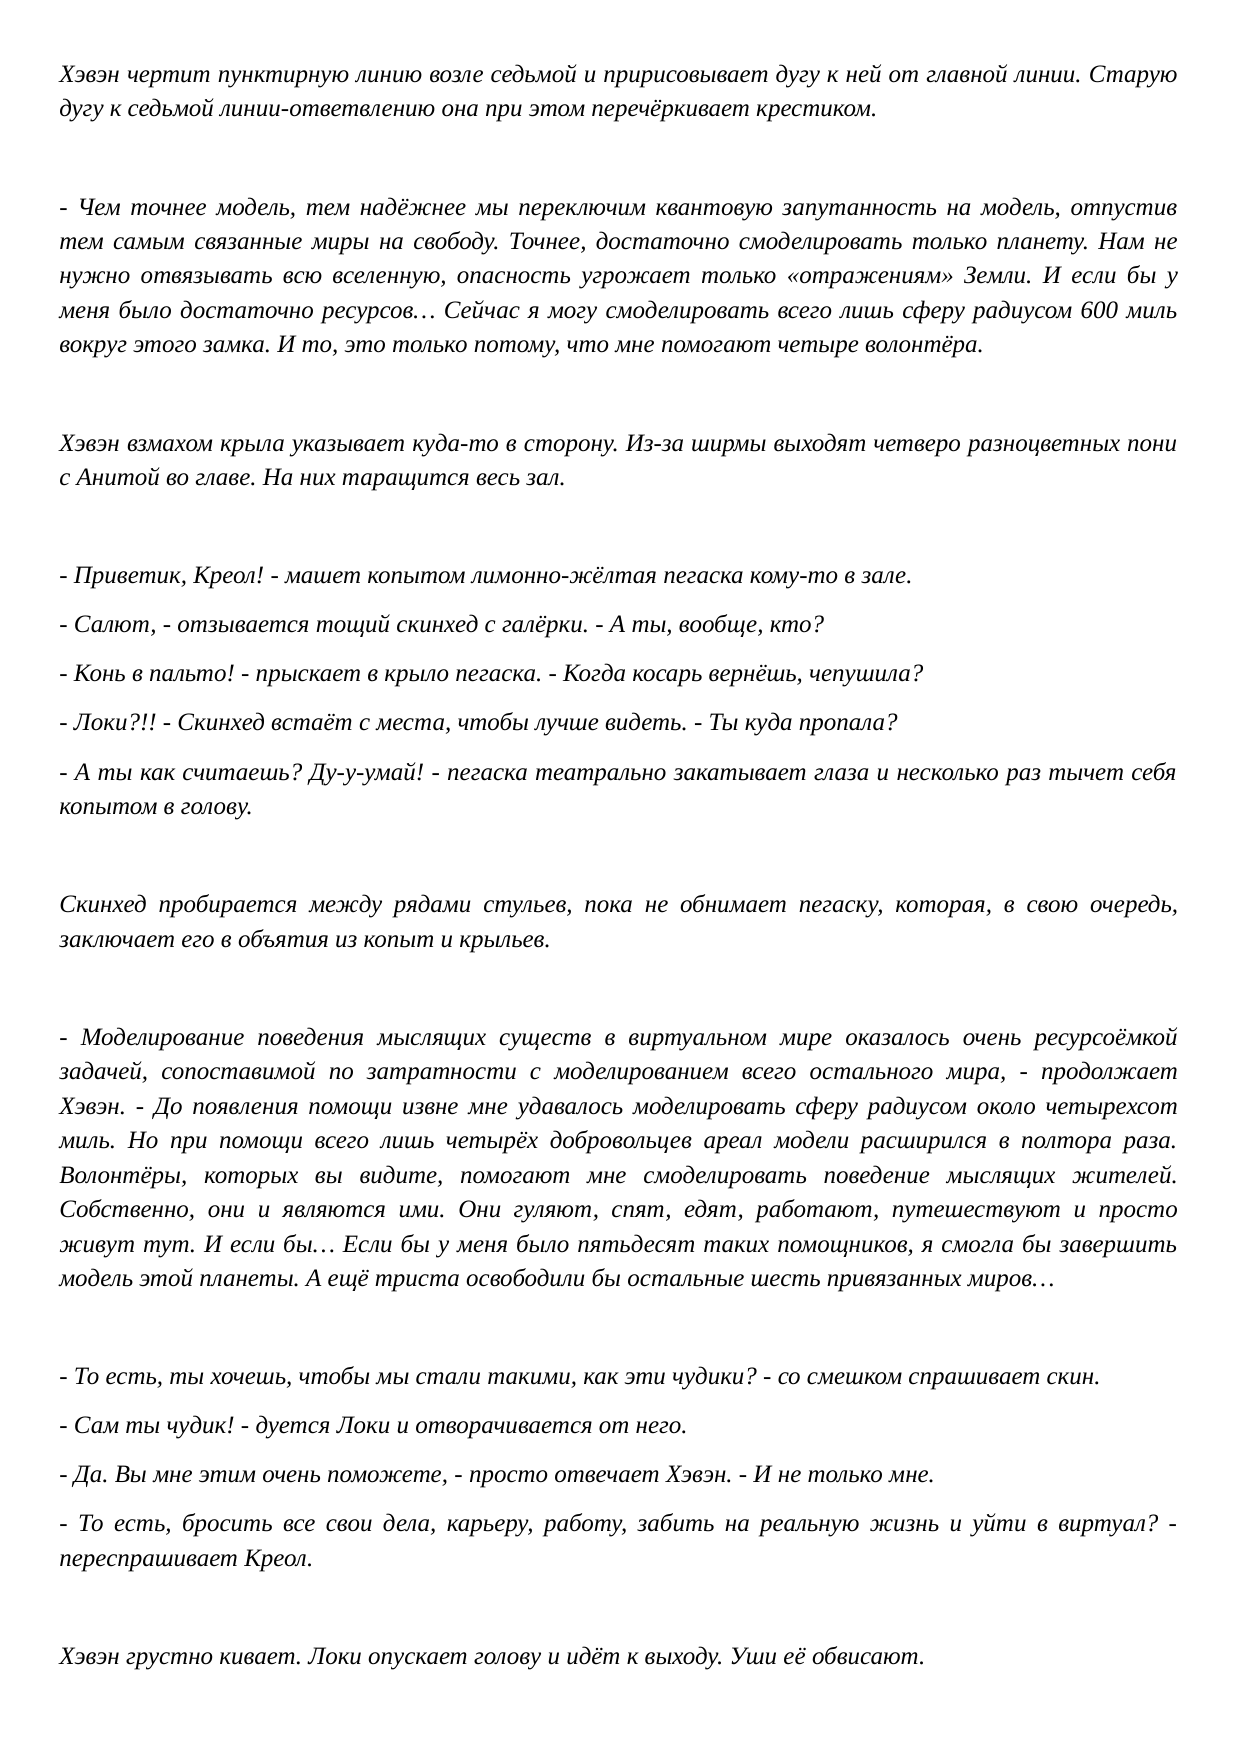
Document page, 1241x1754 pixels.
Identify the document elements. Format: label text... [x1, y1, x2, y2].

text - Сам ты чудик! - дуется Локи и отворачивается от него. [59, 1410, 1181, 1439]
text Хэвэн грустно кивает. Локи опускает голову и идёт к выходу. Уши её обвисают. [59, 1641, 1181, 1670]
text - Приветик, Креол! - машет копытом лимонно-жёлтая пегаска кому-то в зале. [59, 560, 1181, 589]
text Скинхед пробирается между рядами стульев, пока не обнимает пегаску, которая, в свою очередь, заключает его в объятия из копыт и крыльев. [59, 889, 1181, 952]
text Хэвэн чертит пунктирную линию возле седьмой и пририсовывает дугу к ней от главной линии. Старую дугу к седьмой линии-ответвлению она при этом перечёркивает крестиком. [59, 59, 1181, 122]
text - То есть, ты хочешь, чтобы мы стали такими, как эти чудики? - со смешком спрашивает скин. [59, 1361, 1181, 1390]
text - Моделирование поведения мыслящих существ в виртуальном мире оказалось очень ресурсоёмкой задачей, сопоставимой по затратности с моделированием всего остального мира, - продолжает Хэвэн. - До появления помощи извне мне удавалось моделировать сферу радиусом около четырехсот миль. Но при помощи всего лишь четырёх добровольцев ареал модели расширился в полтора раза. Волонтёры, которых вы видите, помогают мне смоделировать поведение мыслящих жителей. Собственно, они и являются ими. Они гуляют, спят, едят, работают, путешествуют и просто живут тут. И если бы… Если бы у меня было пятьдесят таких помощников, я смогла бы завершить модель этой планеты. А ещё триста освободили бы остальные шесть привязанных миров… [59, 1022, 1181, 1292]
text - Локи?!! - Скинхед встаёт с места, чтобы лучше видеть. - Ты куда пропала? [59, 707, 1181, 736]
text - А ты как считаешь? Ду-у-умай! - пегаска театрально закатывает глаза и несколько раз тычет себя копытом в голову. [59, 757, 1181, 820]
text - Салют, - отзывается тощий скинхед с галёрки. - А ты, вообще, кто? [59, 609, 1181, 638]
text - Да. Вы мне этим очень поможете, - просто отвечает Хэвэн. - И не только мне. [59, 1459, 1181, 1488]
text Хэвэн взмахом крыла указывает куда-то в сторону. Из-за ширмы выходят четверо разноцветных пони с Анитой во главе. На них таращится весь зал. [59, 428, 1181, 491]
text - То есть, бросить все свои дела, карьеру, работу, забить на реальную жизнь и уйти в виртуал? - переспрашивает Креол. [59, 1508, 1181, 1572]
text - Конь в пальто! - прыскает в крыло пегаска. - Когда косарь вернёшь, чепушила? [59, 658, 1181, 687]
text - Чем точнее модель, тем надёжнее мы переключим квантовую запутанность на модель, отпустив тем самым связанные миры на свободу. Точнее, достаточно смоделировать только планету. Нам не нужно отвязывать всю вселенную, опасность угрожает только «отражениям» Земли. И если бы у меня было достаточно ресурсов… Сейчас я могу смоделировать всего лишь сферу радиусом 600 миль вокруг этого замка. И то, это только потому, что мне помогают четыре волонтёра. [59, 192, 1181, 358]
